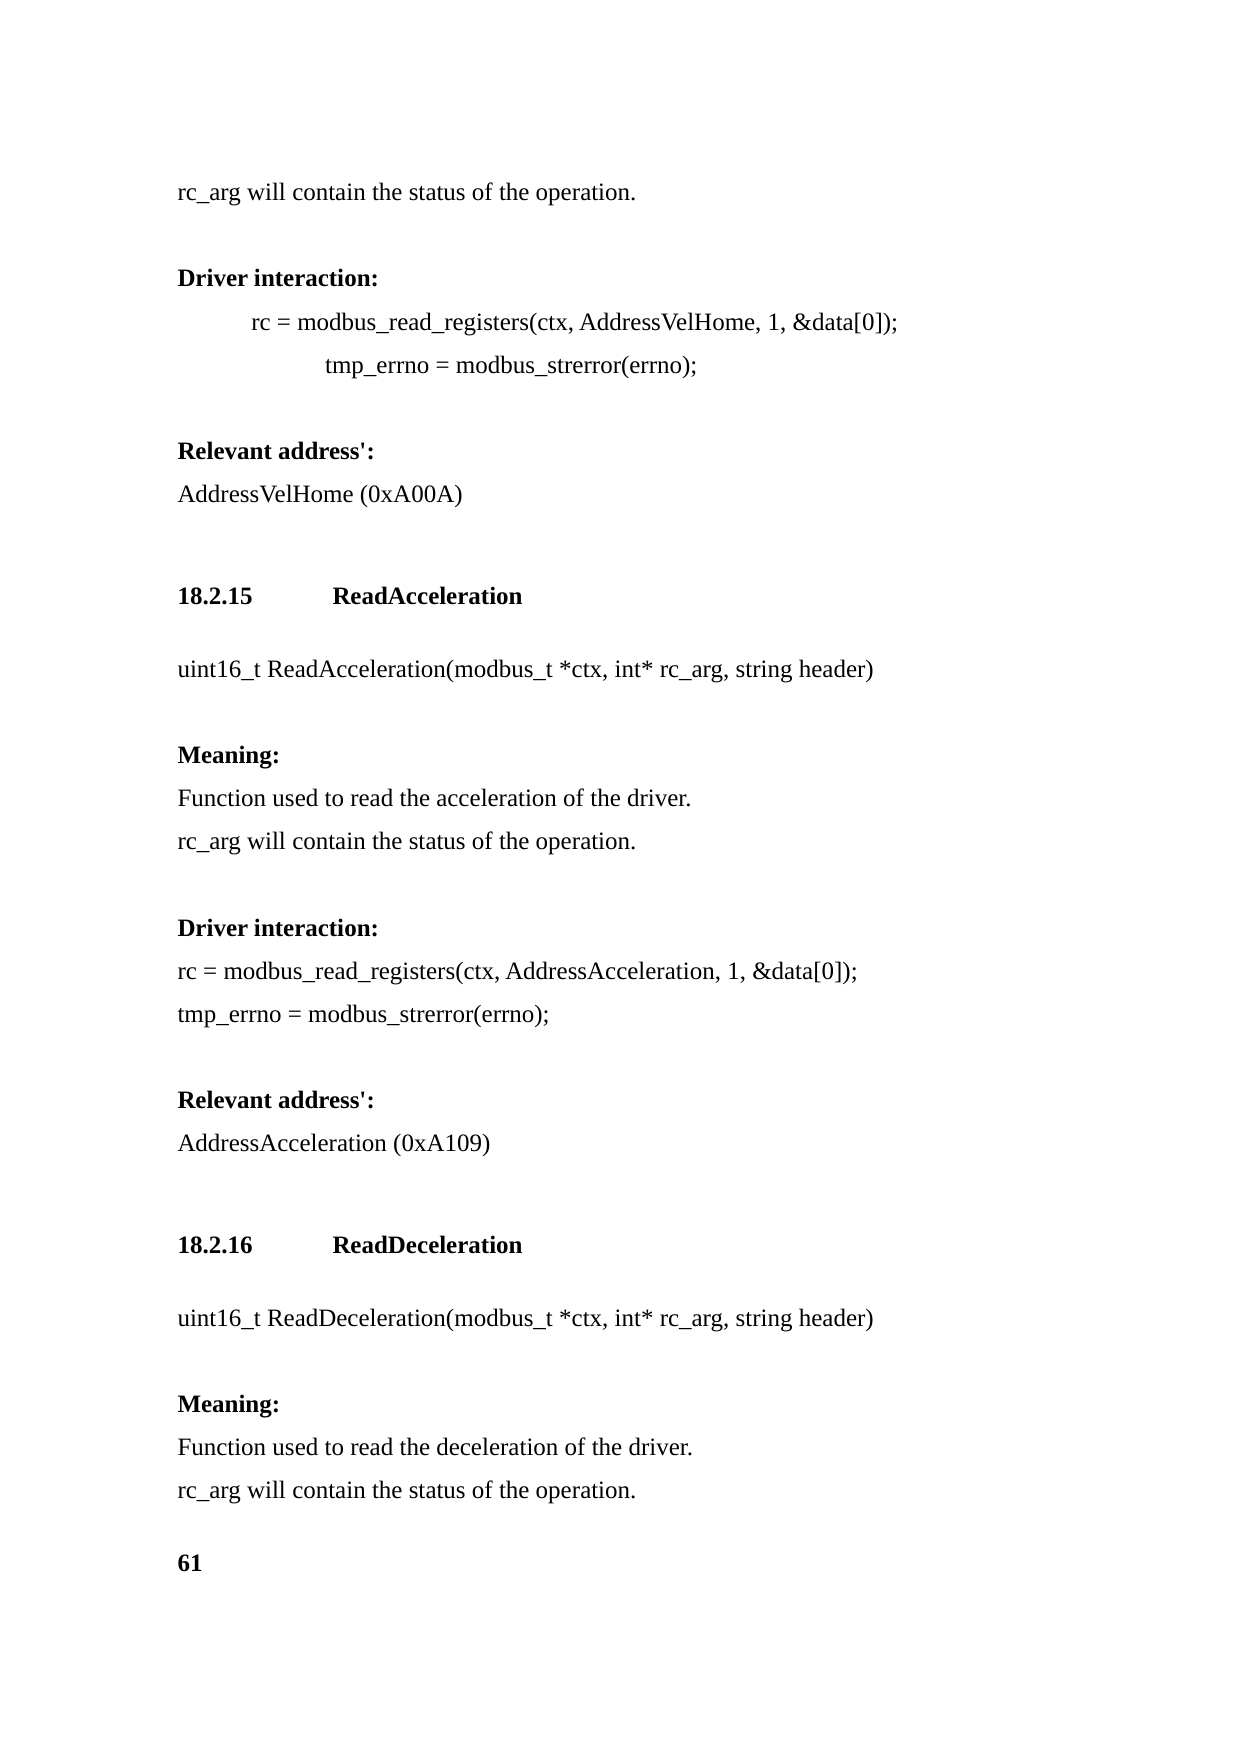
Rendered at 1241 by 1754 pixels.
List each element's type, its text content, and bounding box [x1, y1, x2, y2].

subtitle ReadDeceleration [177, 1230, 1063, 1259]
text Meaning: [177, 1389, 1063, 1418]
text Function used to read the deceleration of the driver. [177, 1432, 1063, 1461]
text Relevant address': [177, 1085, 1063, 1114]
text Function used to read the acceleration of the driver. [177, 783, 1063, 812]
text tmp_errno = modbus_strerror(errno); [177, 350, 1063, 378]
text AddressAcceleration (0xA109) [177, 1128, 1063, 1157]
text rc_arg will contain the status of the operation. [177, 177, 1063, 206]
text rc = modbus_read_registers(ctx, AddressVelHome, 1, &data[0]); [177, 307, 1063, 335]
text Driver interaction: [177, 263, 1063, 292]
subtitle ReadAcceleration [177, 581, 1063, 610]
text AddressVelHome (0xA00A) [177, 479, 1063, 508]
text Relevant address': [177, 436, 1063, 465]
text rc_arg will contain the status of the operation. [177, 1476, 1063, 1504]
text tmp_errno = modbus_strerror(errno); [177, 999, 1063, 1028]
text uint16_t ReadDeceleration(modbus_t *ctx, int* rc_arg, string header) [177, 1303, 1063, 1332]
text rc_arg will contain the status of the operation. [177, 826, 1063, 855]
text Driver interaction: [177, 913, 1063, 941]
text uint16_t ReadAcceleration(modbus_t *ctx, int* rc_arg, string header) [177, 654, 1063, 683]
text rc = modbus_read_registers(ctx, AddressAcceleration, 1, &data[0]); [177, 956, 1063, 984]
text Meaning: [177, 740, 1063, 769]
